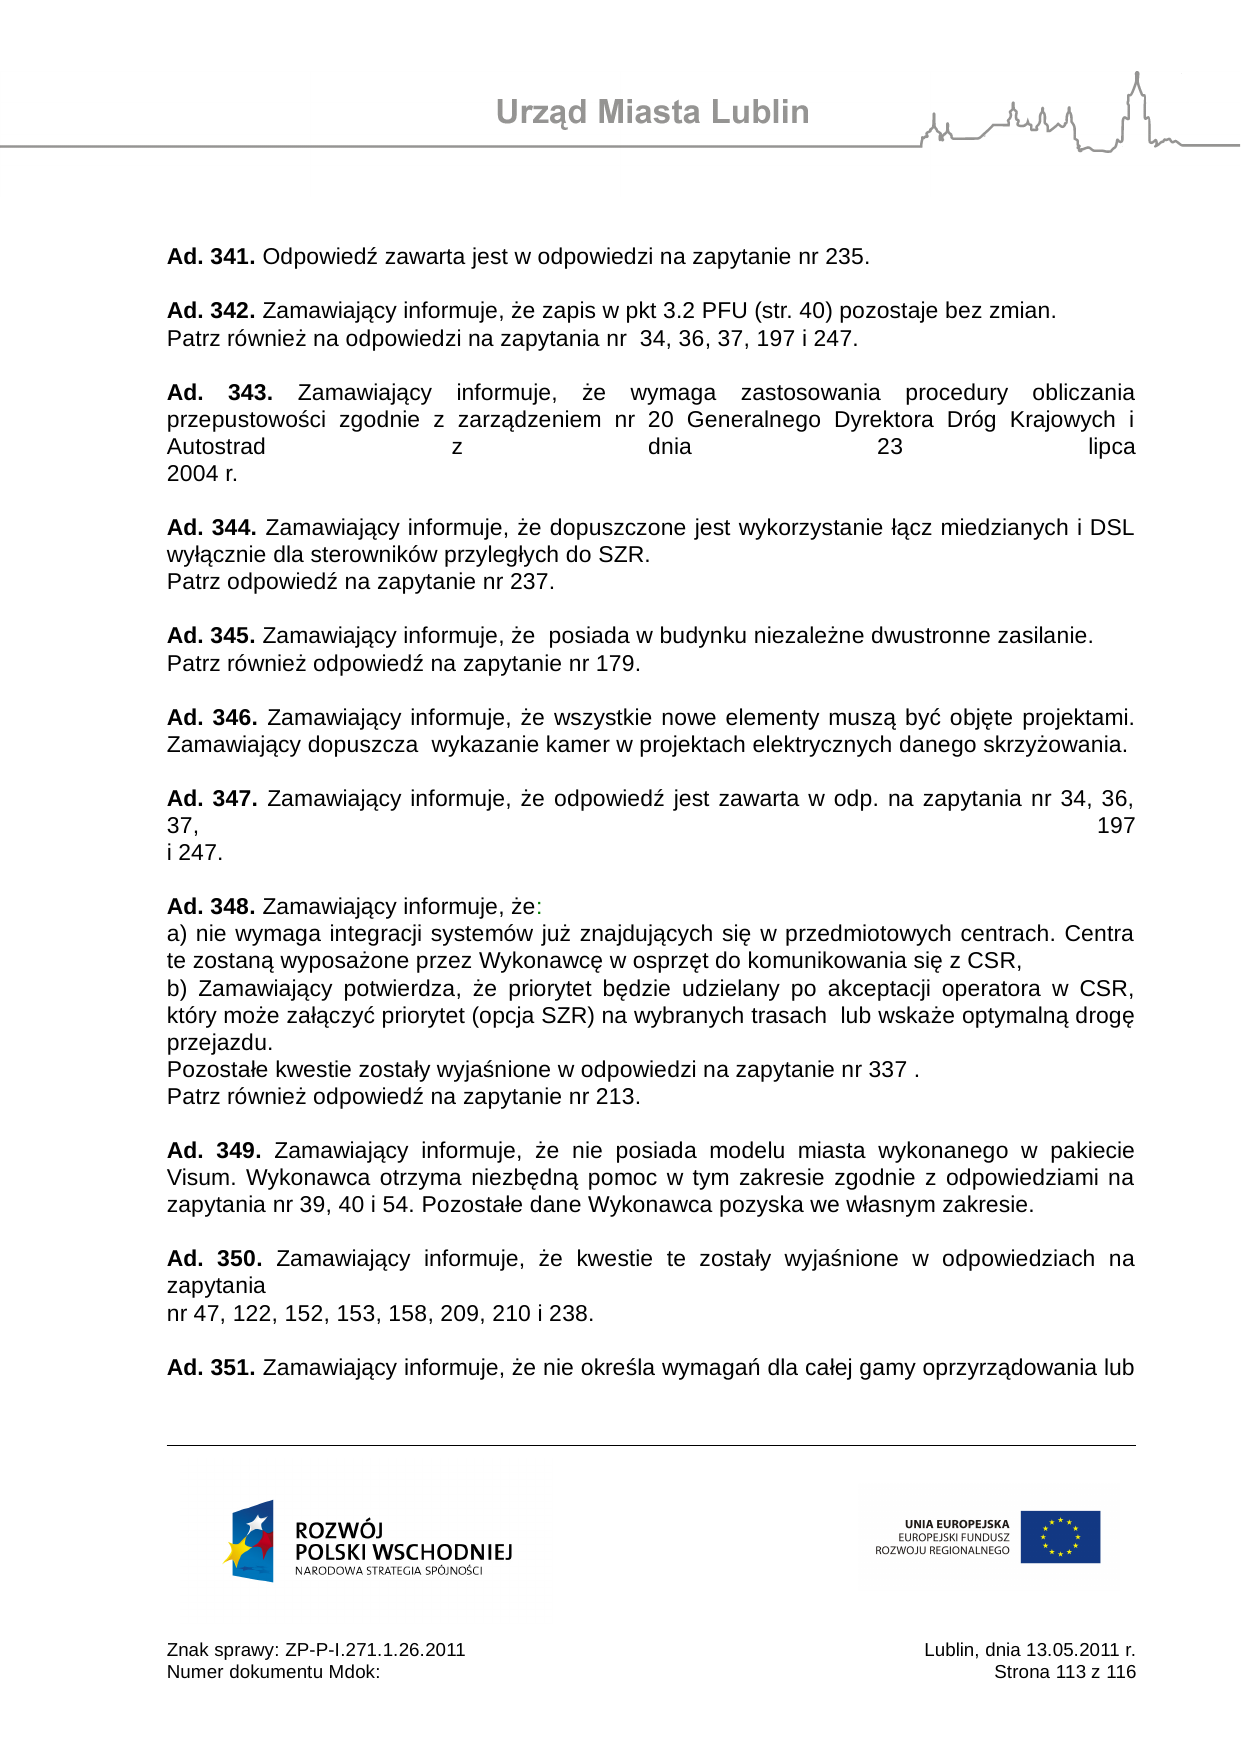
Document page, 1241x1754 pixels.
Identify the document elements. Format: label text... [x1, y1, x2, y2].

text Ad. 345. Zamawiający informuje, że posiada w budynku niezależne dwustronne zasilanie. [167, 622, 1136, 649]
picture [858, 1483, 1120, 1591]
text b) Zamawiający potwierdza, że priorytet będzie udzielany po akceptacji operatora w CSR, który może załączyć priorytet (opcja SZR) na wybranych trasach lub wskaże optymalną drogę przejazdu. [167, 974, 1136, 1055]
text Ad. 348. Zamawiający informuje, że: [167, 893, 1136, 920]
picture [180, 1458, 553, 1624]
picture [0, 71, 1241, 197]
text Pozostałe kwestie zostały wyjaśnione w odpowiedzi na zapytanie nr 337 . [167, 1055, 1136, 1082]
text Ad. 347. Zamawiający informuje, że odpowiedź jest zawarta w odp. na zapytania nr 34, 36, 37, 197 i 247. [167, 784, 1136, 866]
text Ad. 343. Zamawiający informuje, że wymaga zastosowania procedury obliczania przepustowości zgodnie z zarządzeniem nr 20 Generalnego Dyrektora Dróg Krajowych i Autostrad z dnia 23 lipca 2004 r. [167, 378, 1136, 486]
text Ad. 341. Odpowiedź zawarta jest w odpowiedzi na zapytanie nr 235. [167, 243, 1136, 270]
text Ad. 350. Zamawiający informuje, że kwestie te zostały wyjaśnione w odpowiedziach na zapytania nr 47, 122, 152, 153, 158, 209, 210 i 238. [167, 1245, 1136, 1326]
text Ad. 346. Zamawiający informuje, że wszystkie nowe elementy muszą być objęte projektami. Zamawiający dopuszcza wykazanie kamer w projektach elektrycznych danego skrzyżowania. [167, 703, 1136, 757]
text a) nie wymaga integracji systemów już znajdujących się w przedmiotowych centrach. Centra te zostaną wyposażone przez Wykonawcę w osprzęt do komunikowania się z CSR, [167, 920, 1136, 974]
text Patrz również na odpowiedzi na zapytania nr 34, 36, 37, 197 i 247. [167, 324, 1136, 351]
text Patrz również odpowiedź na zapytanie nr 179. [167, 649, 1136, 676]
text Ad. 344. Zamawiający informuje, że dopuszczone jest wykorzystanie łącz miedzianych i DSL wyłącznie dla sterowników przyległych do SZR. [167, 513, 1136, 568]
text Ad. 349. Zamawiający informuje, że nie posiada modelu miasta wykonanego w pakiecie Visum. Wykonawca otrzyma niezbędną pomoc w tym zakresie zgodnie z odpowiedziami na zapytania nr 39, 40 i 54. Pozostałe dane Wykonawca pozyska we własnym zakresie. [167, 1136, 1136, 1218]
text Ad. 342. Zamawiający informuje, że zapis w pkt 3.2 PFU (str. 40) pozostaje bez zmian. [167, 297, 1136, 324]
text Ad. 351. Zamawiający informuje, że nie określa wymagań dla całej gamy oprzyrządowania lub [167, 1353, 1136, 1380]
text Patrz odpowiedź na zapytanie nr 237. [167, 568, 1136, 595]
text Patrz również odpowiedź na zapytanie nr 213. [167, 1082, 1136, 1109]
